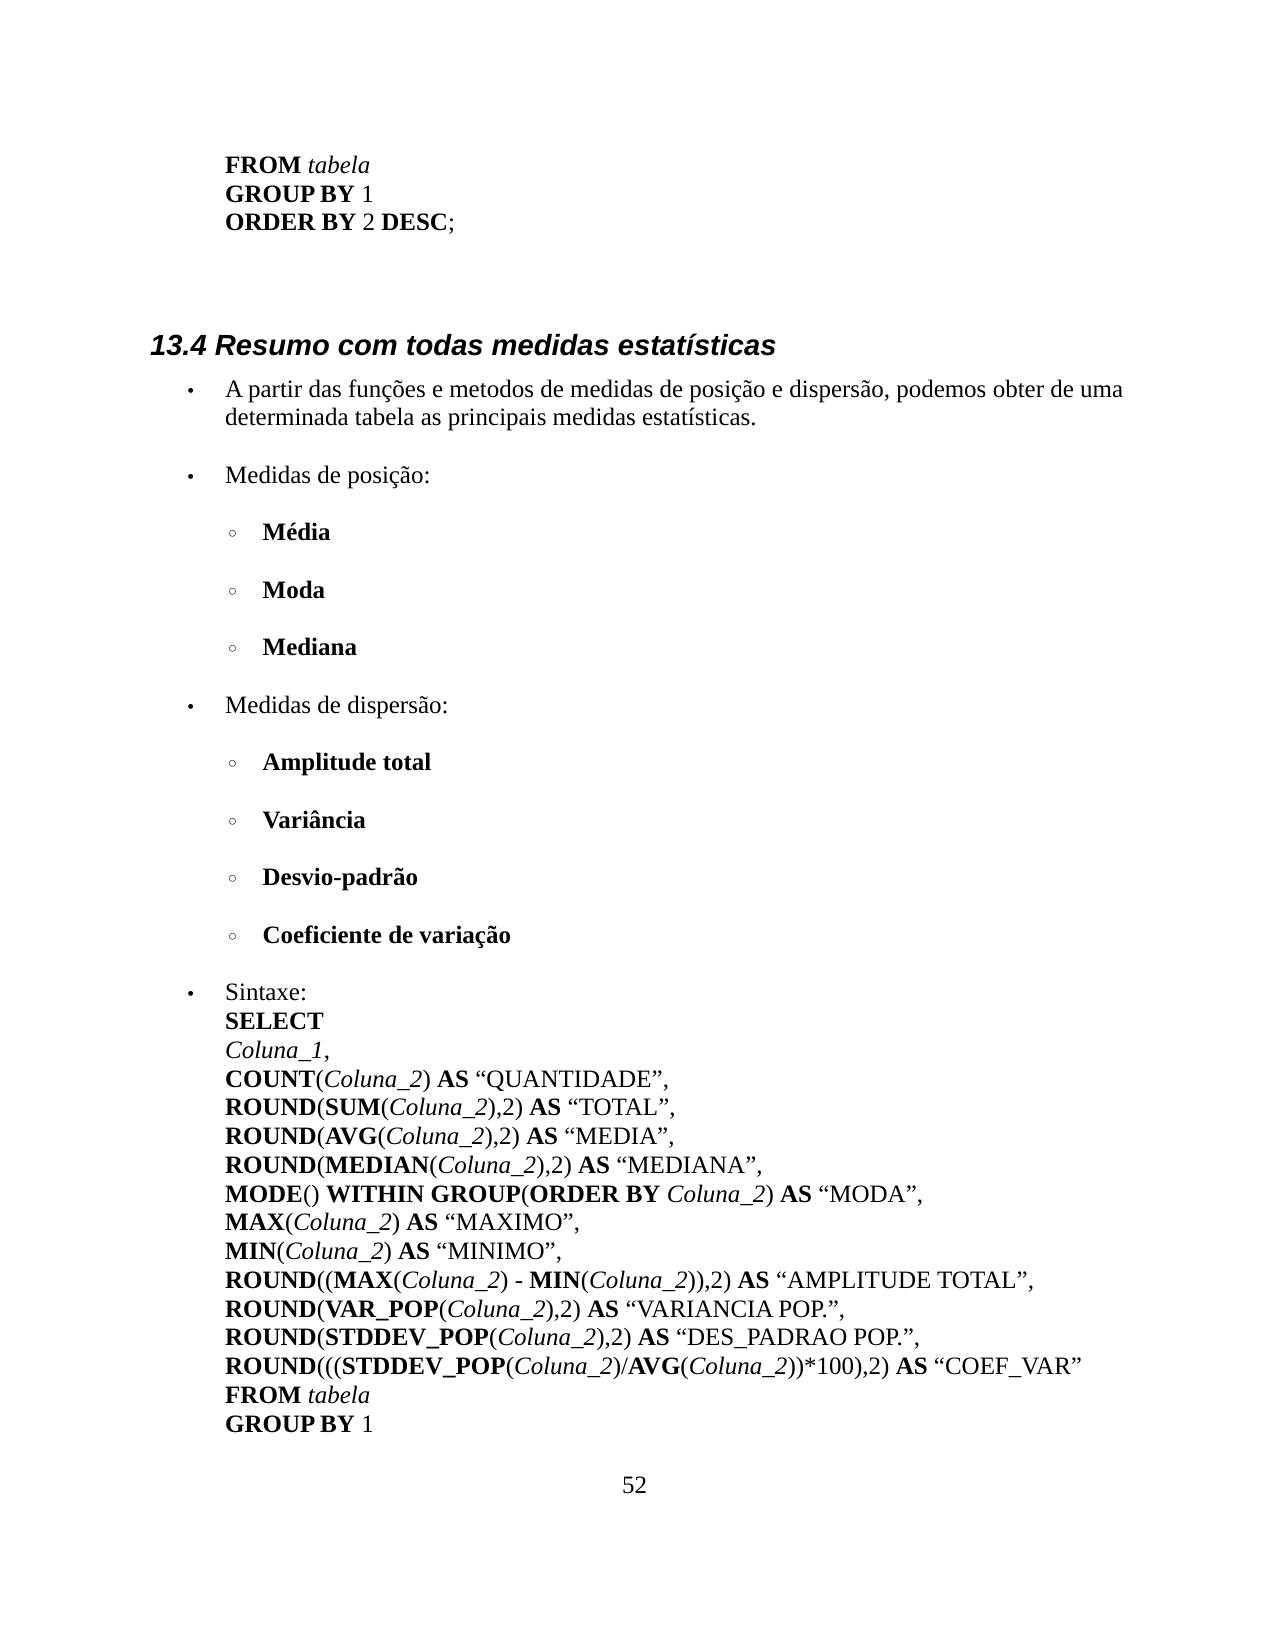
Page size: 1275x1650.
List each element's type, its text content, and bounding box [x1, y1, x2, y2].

list Desvio-padrão [225, 862, 1125, 920]
list Medidas de posição: [187, 460, 1125, 517]
list Amplitude total [225, 747, 1125, 805]
list Mediana [225, 632, 1125, 690]
list Média [225, 517, 1125, 575]
list Sintaxe: SELECT Coluna_1, COUNT(Coluna_2) AS “QUANTIDADE”, ROUND(SUM(Coluna_2),2) AS “TOTAL”, ROUND(AVG(Coluna_2),2) AS “MEDIA”, ROUND(MEDIAN(Coluna_2),2) AS “MEDIANA”, MODE() WITHIN GROUP(ORDER BY Coluna_2) AS “MODA”, MAX(Coluna_2) AS “MAXIMO”, MIN(Coluna_2) AS “MINIMO”, ROUND((MAX(Coluna_2) - MIN(Coluna_2)),2) AS “AMPLITUDE TOTAL”, ROUND(VAR_POP(Coluna_2),2) AS “VARIANCIA POP.”, ROUND(STDDEV_POP(Coluna_2),2) AS “DES_PADRAO POP.”, ROUND(((STDDEV_POP(Coluna_2)/AVG(Coluna_2))*100),2) AS “COEF_VAR” FROM tabela GROUP BY 1 [187, 977, 1125, 1437]
list FROM tabela GROUP BY 1 ORDER BY 2 DESC; [187, 150, 1125, 265]
list Variância [225, 805, 1125, 862]
list A partir das funções e metodos de medidas de posição e dispersão, podemos obter de uma determinada tabela as principais medidas estatísticas. [187, 374, 1125, 460]
list Medidas de dispersão: [187, 690, 1125, 747]
list Moda [225, 575, 1125, 632]
list Coeficiente de variação [225, 920, 1125, 977]
subtitle 13.4 Resumo com todas medidas estatísticas [150, 328, 1125, 361]
